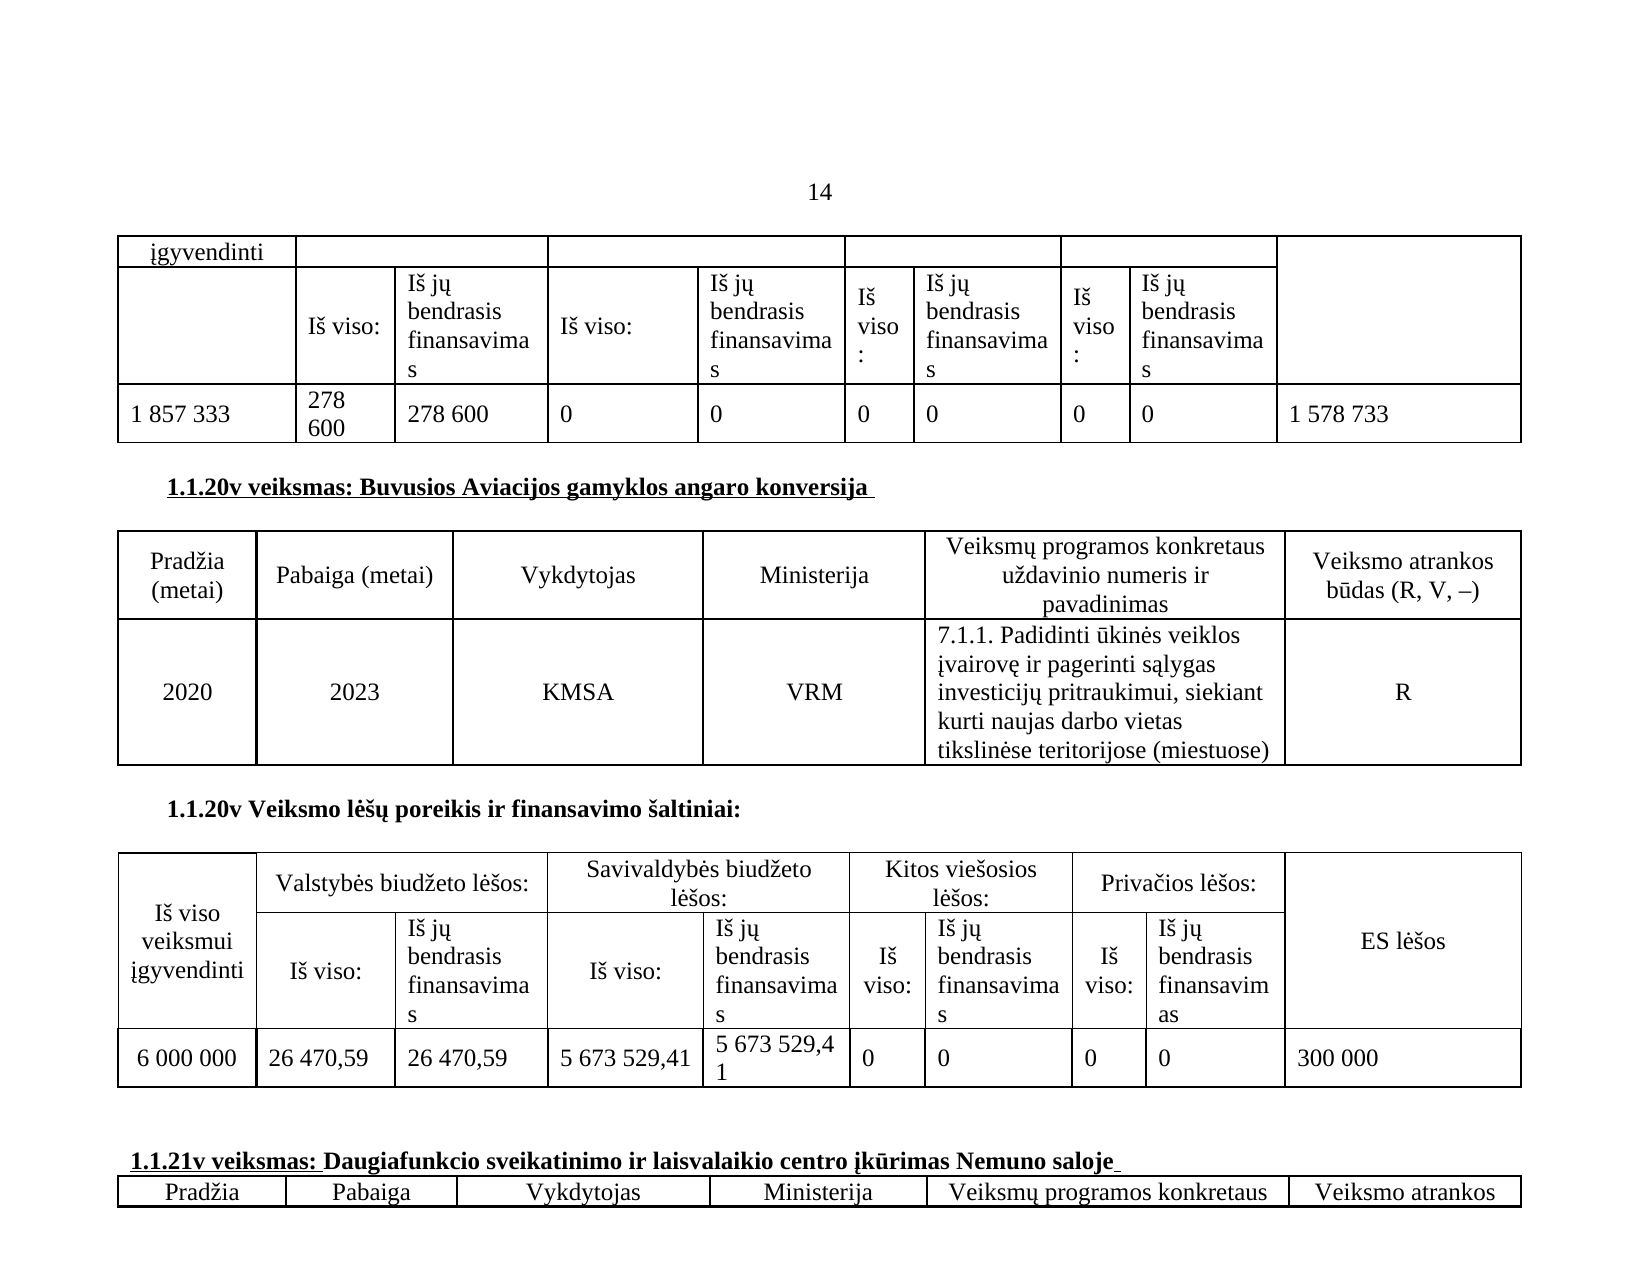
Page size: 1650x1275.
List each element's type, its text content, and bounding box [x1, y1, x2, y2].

table_cell 0 [1062, 385, 1129, 442]
table_cell Vykdytojas [458, 1177, 709, 1205]
table_cell [463, 501, 548, 529]
table_cell 0 [846, 385, 913, 442]
table_cell Pradžia (metai) [119, 532, 255, 618]
table_cell Iš jų bendrasis finansavimas [915, 268, 1060, 383]
table_cell 0 [926, 1029, 1071, 1086]
table_cell Kitos viešosios lėšos: [850, 853, 1072, 912]
table_cell 2020 [119, 620, 255, 764]
table_cell [256, 501, 395, 529]
table_cell 5 673 529,41 [704, 1029, 849, 1086]
table_cell R [1286, 620, 1520, 764]
table_cell [1312, 501, 1521, 529]
table_cell Iš viso: [297, 268, 394, 383]
table_cell [846, 237, 1060, 266]
table_cell 0 [1073, 1029, 1145, 1086]
table_cell Iš jų bendrasis finansavimas [1131, 268, 1276, 383]
table_cell 300 000 [1286, 1029, 1520, 1086]
table_cell 26 470,59 [396, 1029, 547, 1086]
table_cell [395, 823, 462, 852]
table_cell Veiksmų programos konkretaus [928, 1177, 1288, 1205]
table_cell Iš jų bendrasis finansavimas [396, 913, 547, 1028]
table_cell Iš jų bendrasis finansavimas [1147, 913, 1284, 1028]
table_cell [728, 823, 904, 852]
table_cell [1278, 237, 1520, 383]
table_cell 0 [1131, 385, 1276, 442]
table_cell [905, 501, 930, 529]
table_cell ES lėšos [1286, 853, 1521, 1028]
table_cell Iš viso: [548, 913, 703, 1028]
table_cell [548, 501, 703, 529]
table_cell [118, 823, 154, 852]
table_cell 0 [1147, 1029, 1284, 1086]
table_cell [256, 823, 395, 852]
table_cell Iš viso: [257, 913, 395, 1028]
table_cell Ministerija [711, 1177, 926, 1205]
table_cell [1259, 823, 1312, 852]
table_cell 0 [699, 385, 844, 442]
table_cell Valstybės biudžeto lėšos: [257, 853, 547, 912]
table_cell [930, 823, 1006, 852]
table_cell Iš viso: [1073, 913, 1146, 1028]
table_header [1417, 1117, 1459, 1174]
table_cell [118, 501, 154, 529]
table_cell 5 673 529,41 [549, 1029, 702, 1086]
table_cell Iš jų bendrasis finansavimas [704, 913, 849, 1028]
table_cell Iš jų bendrasis finansavimas [699, 268, 844, 383]
table_cell [728, 501, 904, 529]
table_cell [905, 823, 930, 852]
table_cell [1062, 237, 1276, 266]
table_cell [119, 268, 295, 383]
table_cell 1 578 733 [1278, 385, 1520, 442]
table_cell [703, 823, 728, 852]
table_cell VRM [704, 620, 924, 764]
table_cell įgyvendinti [119, 237, 295, 266]
table_cell Iš jų bendrasis finansavimas [396, 268, 547, 383]
table_cell Pabaiga (metai) [258, 532, 452, 618]
table_cell KMSA [454, 620, 702, 764]
table_cell [1285, 766, 1521, 823]
table_cell 1.1.20v veiksmas: Buvusios Aviacijos gamyklos angaro konversija [155, 443, 1521, 501]
table_cell Privačios lėšos: [1073, 853, 1284, 912]
table_cell Vykdytojas [454, 532, 702, 618]
table_cell [1072, 823, 1167, 852]
table_cell 278 600 [297, 385, 394, 442]
table_cell [549, 237, 844, 266]
table_cell Veiksmų programos konkretaus uždavinio numeris ir pavadinimas [926, 532, 1284, 618]
table_cell Pradžia [119, 1177, 285, 1205]
table_header [1484, 1117, 1521, 1174]
table_cell 7.1.1. Padidinti ūkinės veiklos įvairovę ir pagerinti sąlygas investicijų pritraukimui, siekiant kurti naujas darbo vietas tikslinėse teritorijose (miestuose) [926, 620, 1284, 764]
table_cell [930, 501, 1006, 529]
table_cell [395, 501, 462, 529]
table_cell Pabaiga [287, 1177, 456, 1205]
table_cell 0 [851, 1029, 924, 1086]
table_cell [1167, 823, 1259, 852]
table_cell Savivaldybės biudžeto lėšos: [548, 853, 849, 912]
table_cell [118, 766, 154, 823]
table_cell [155, 823, 256, 852]
table_cell Iš viso: [1062, 268, 1129, 383]
table_cell Veiksmo atrankos būdas (R, V, –) [1286, 532, 1520, 618]
table_cell 278 600 [396, 385, 547, 442]
table_cell Veiksmo atrankos [1290, 1177, 1520, 1205]
table_cell [463, 823, 548, 852]
table_header [1389, 1117, 1417, 1174]
table_cell [1006, 501, 1072, 529]
table_cell 0 [915, 385, 1060, 442]
table_cell 1 857 333 [119, 385, 295, 442]
table_cell [1006, 823, 1072, 852]
table_cell Iš jų bendrasis finansavimas [926, 913, 1072, 1028]
table_cell 26 470,59 [258, 1029, 394, 1086]
table_cell Ministerija [704, 532, 924, 618]
table_cell [548, 823, 703, 852]
table_header 1.1.21v veiksmas: Daugiafunkcio sveikatinimo ir laisvalaikio centro įkūrimas Nemuno saloje [118, 1117, 1389, 1174]
table_cell 0 [549, 385, 697, 442]
table_cell Iš viso veiksmui įgyvendinti [119, 854, 256, 1028]
table_cell Iš viso: [850, 913, 925, 1028]
table_cell [1167, 501, 1259, 529]
table_cell [155, 501, 256, 529]
table_cell 1.1.20v Veiksmo lėšų poreikis ir finansavimo šaltiniai: [155, 766, 1285, 823]
table_header [1459, 1117, 1484, 1174]
table_cell [118, 443, 154, 501]
table_cell 2023 [258, 620, 452, 764]
table_cell [1259, 501, 1312, 529]
table_cell [1072, 501, 1167, 529]
table_cell [297, 237, 547, 266]
table_cell 6 000 000 [119, 1029, 255, 1086]
table_cell [703, 501, 728, 529]
table_cell [1312, 823, 1521, 852]
table_cell Iš viso: [549, 268, 697, 383]
table_cell Iš viso: [846, 268, 913, 383]
